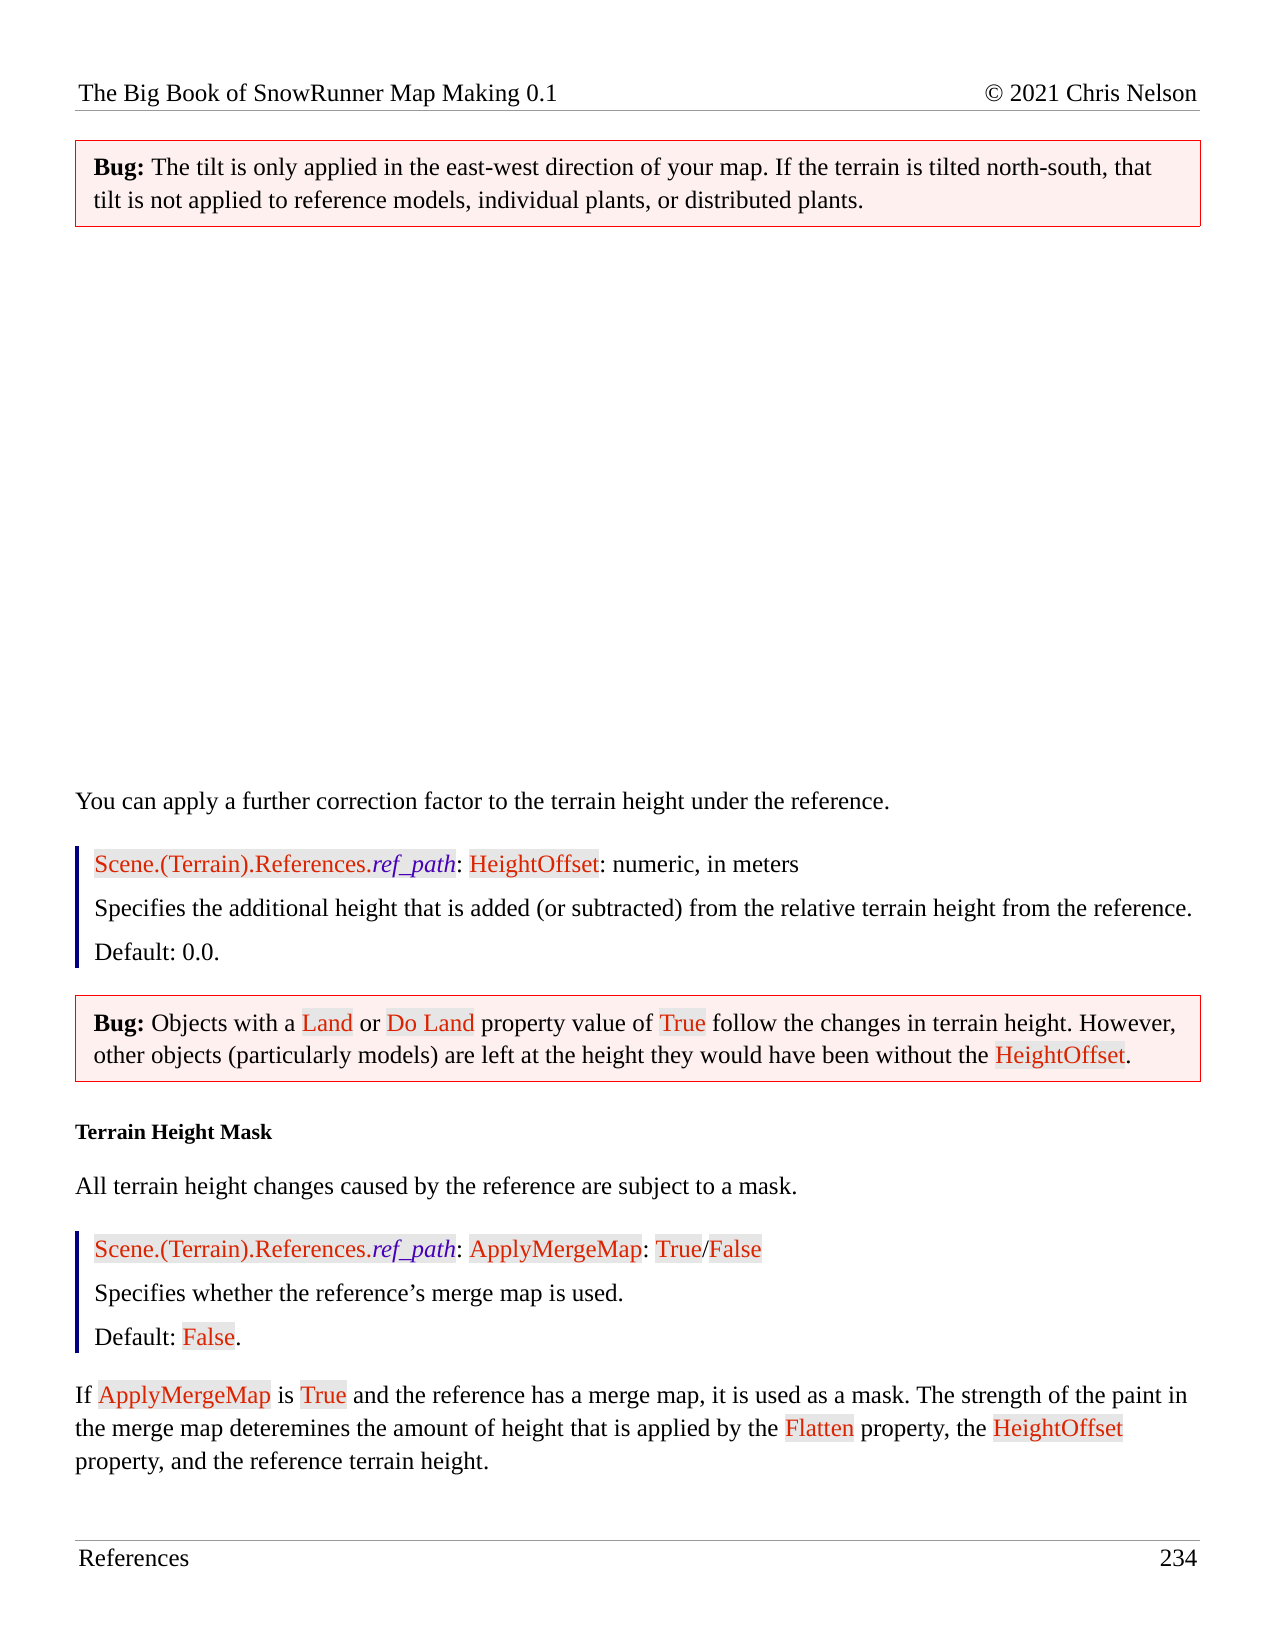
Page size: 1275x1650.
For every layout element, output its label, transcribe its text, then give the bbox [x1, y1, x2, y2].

subtitle Terrain Height Mask [75, 1119, 1200, 1144]
text If ApplyMergeMap is True and the reference has a merge map, it is used as a mask. The strength of the paint in the merge map deteremines the amount of height that is applied by the Flatten property, the HeightOffset property, and the reference terrain height. [75, 1380, 1200, 1475]
text Default: 0.0. [79, 933, 1200, 968]
text Scene.(Terrain).References.ref_path: ApplyMergeMap: True/False [79, 1231, 1200, 1263]
text All terrain height changes caused by the reference are subject to a mask. [75, 1171, 1200, 1200]
text Default: False. [79, 1319, 1200, 1353]
text Specifies the additional height that is added (or subtracted) from the relative terrain height from the reference. [79, 890, 1200, 922]
list The tilt is only applied in the east-west direction of your map. If the terrain is tilted north-south, that tilt is not applied to reference models, individual plants, or distributed plants. [76, 141, 1200, 226]
text Scene.(Terrain).References.ref_path: HeightOffset: numeric, in meters [79, 846, 1200, 878]
list Objects with a Land or Do Land property value of True follow the changes in terrain height. However, other objects (particularly models) are left at the height they would have been without the HeightOffset. [76, 996, 1200, 1081]
text Specifies whether the reference’s merge map is used. [79, 1275, 1200, 1307]
text You can apply a further correction factor to the terrain height under the reference. [75, 786, 1200, 815]
